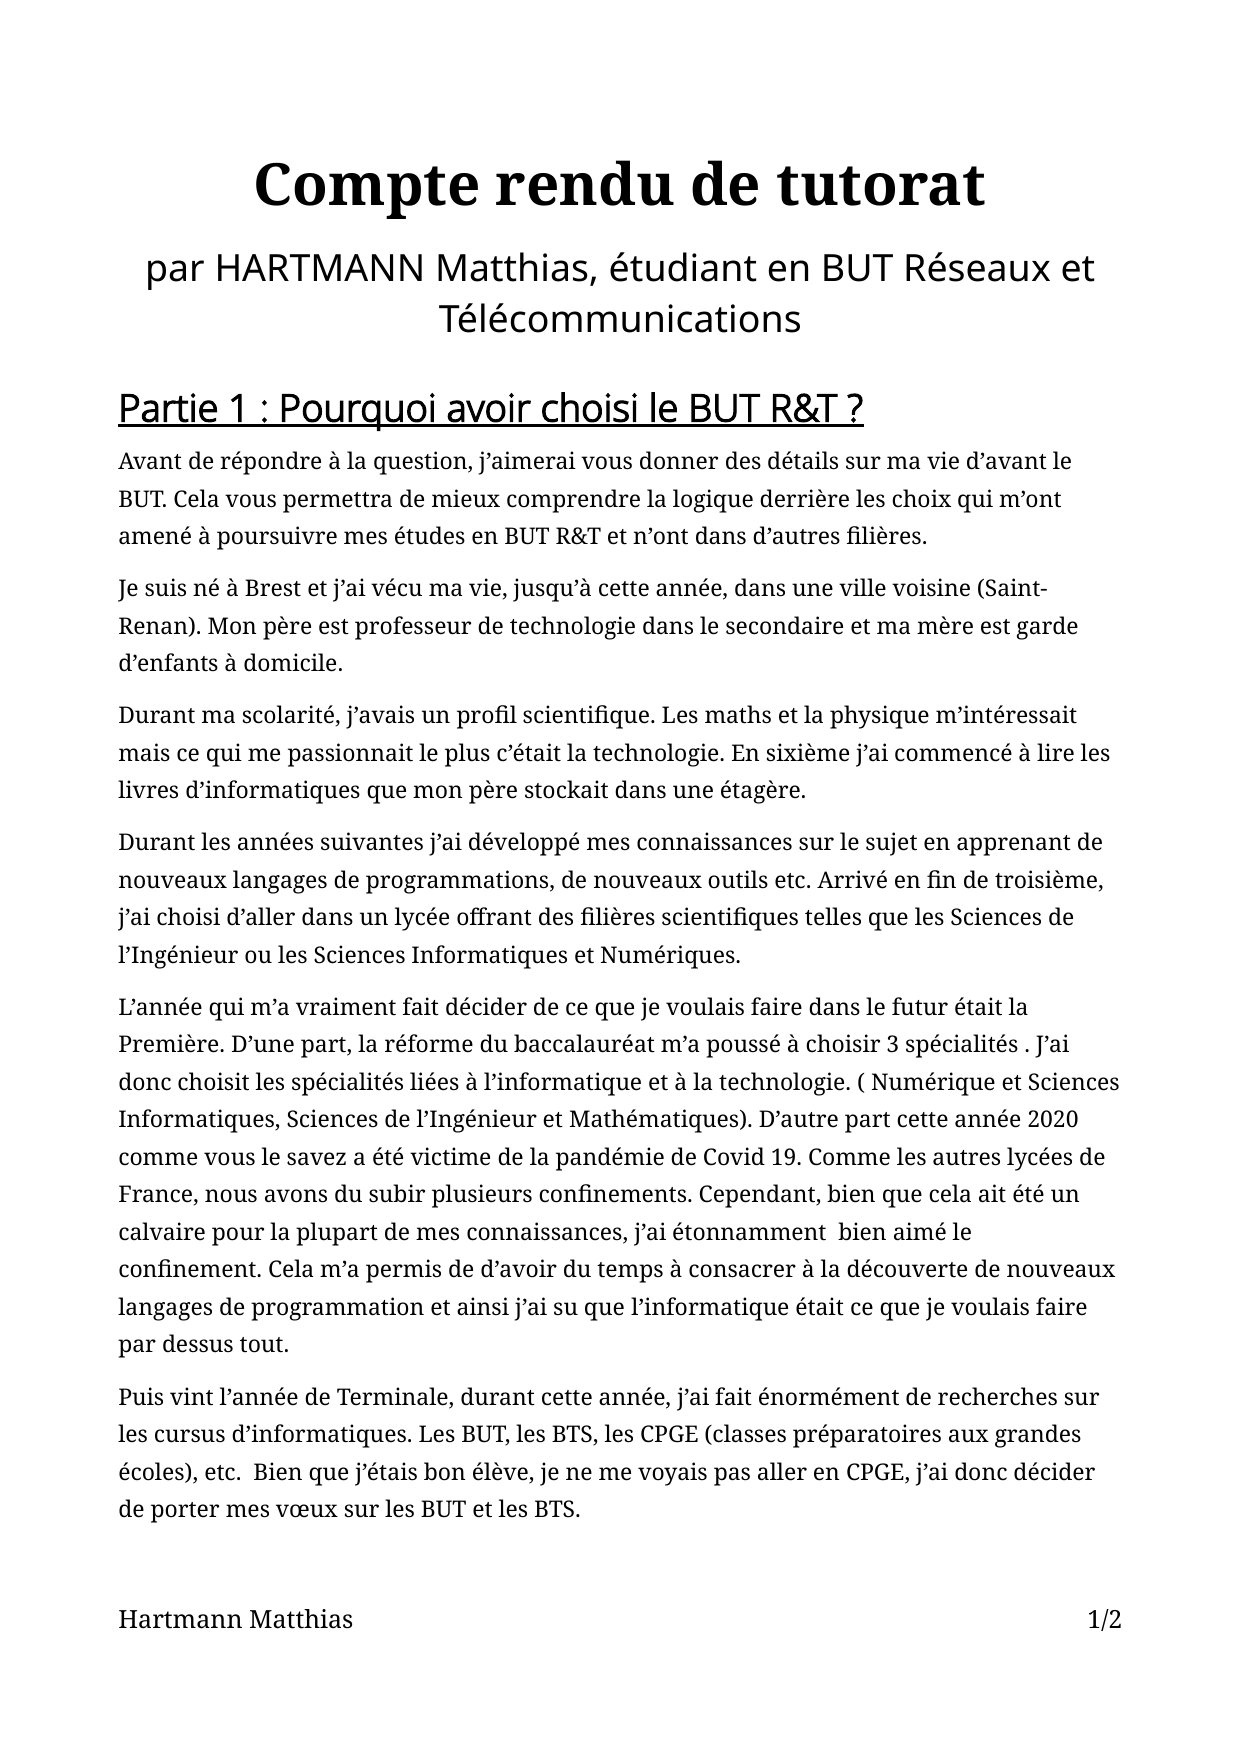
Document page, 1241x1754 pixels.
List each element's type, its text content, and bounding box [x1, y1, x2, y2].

text Avant de répondre à la question, j’aimerai vous donner des détails sur ma vie d’avant le BUT. Cela vous permettra de mieux comprendre la logique derrière les choix qui m’ont amené à poursuivre mes études en BUT R&T et n’ont dans d’autres filières. [118, 445, 1122, 551]
text Puis vint l’année de Terminale, durant cette année, j’ai fait énormément de recherches sur les cursus d’informatiques. Les BUT, les BTS, les CPGE (classes préparatoires aux grandes écoles), etc. Bien que j’étais bon élève, je ne me voyais pas aller en CPGE, j’ai donc décider de porter mes vœux sur les BUT et les BTS. [118, 1381, 1122, 1524]
text L’année qui m’a vraiment fait décider de ce que je voulais faire dans le futur était la Première. D’une part, la réforme du baccalauréat m’a poussé à choisir 3 spécialités . J’ai donc choisit les spécialités liées à l’informatique et à la technologie. ( Numérique et Sciences Informatiques, Sciences de l’Ingénieur et Mathématiques). D’autre part cette année 2020 comme vous le savez a été victime de la pandémie de Covid 19. Comme les autres lycées de France, nous avons du subir plusieurs confinements. Cependant, bien que cela ait été un calvaire pour la plupart de mes connaissances, j’ai étonnamment bien aimé le confinement. Cela m’a permis de d’avoir du temps à consacrer à la découverte de nouveaux langages de programmation et ainsi j’ai su que l’informatique était ce que je voulais faire par dessus tout. [118, 991, 1122, 1360]
text Je suis né à Brest et j’ai vécu ma vie, jusqu’à cette année, dans une ville voisine (Saint-Renan). Mon père est professeur de technologie dans le secondaire et ma mère est garde d’enfants à domicile. [118, 572, 1122, 678]
text Durant les années suivantes j’ai développé mes connaissances sur le sujet en apprenant de nouveaux langages de programmations, de nouveaux outils etc. Arrivé en fin de troisième, j’ai choisi d’aller dans un lycée offrant des filières scientifiques telles que les Sciences de l’Ingénieur ou les Sciences Informatiques et Numériques. [118, 826, 1122, 970]
subtitle Partie 1 : Pourquoi avoir choisi le BUT R&T ? [118, 381, 1122, 433]
subtitle par HARTMANN Matthias, étudiant en BUT Réseaux et Télécommunications [118, 241, 1122, 343]
text Durant ma scolarité, j’avais un profil scientifique. Les maths et la physique m’intéressait mais ce qui me passionnait le plus c’était la technologie. En sixième j’ai commencé à lire les livres d’informatiques que mon père stockait dans une étagère. [118, 699, 1122, 806]
title Compte rendu de tutorat [118, 143, 1122, 223]
